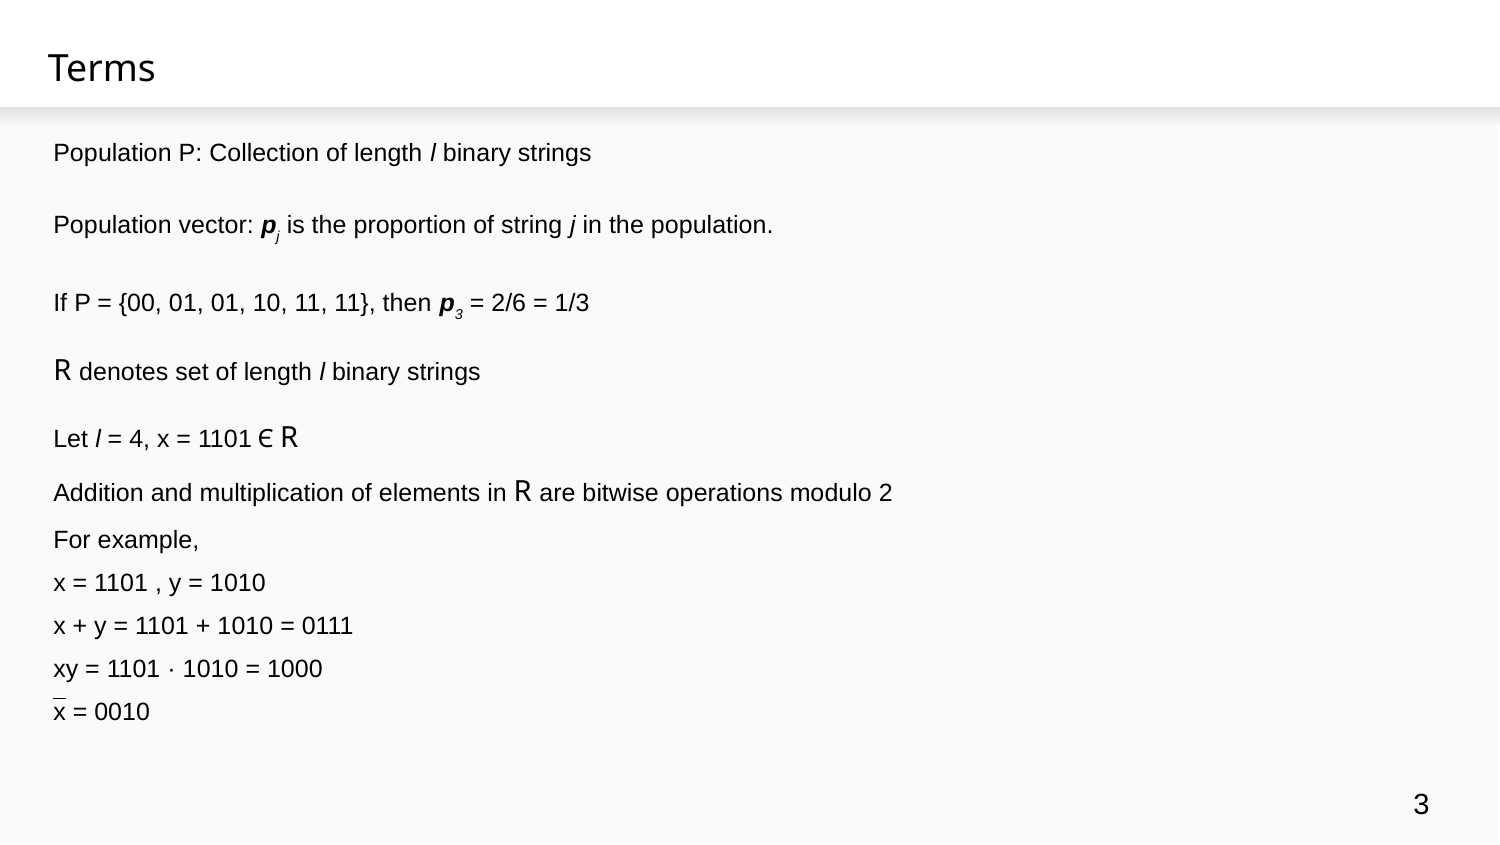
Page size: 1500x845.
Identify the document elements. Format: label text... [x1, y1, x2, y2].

text_box Population P: Collection of length l binary strings Population vector: pj is the proportion of string j in the population. If P = {00, 01, 01, 10, 11, 11}, then p3 = 2/6 = 1/3 R denotes set of length l binary strings Let l = 4, x = 1101 Є R Addition and multiplication of elements in R are bitwise operations modulo 2 For example, x = 1101 , y = 1010 x + y = 1101 + 1010 = 0111 xy = 1101 · 1010 = 1000 x = 0010 [38, 117, 1257, 762]
title Terms [47, 21, 308, 113]
